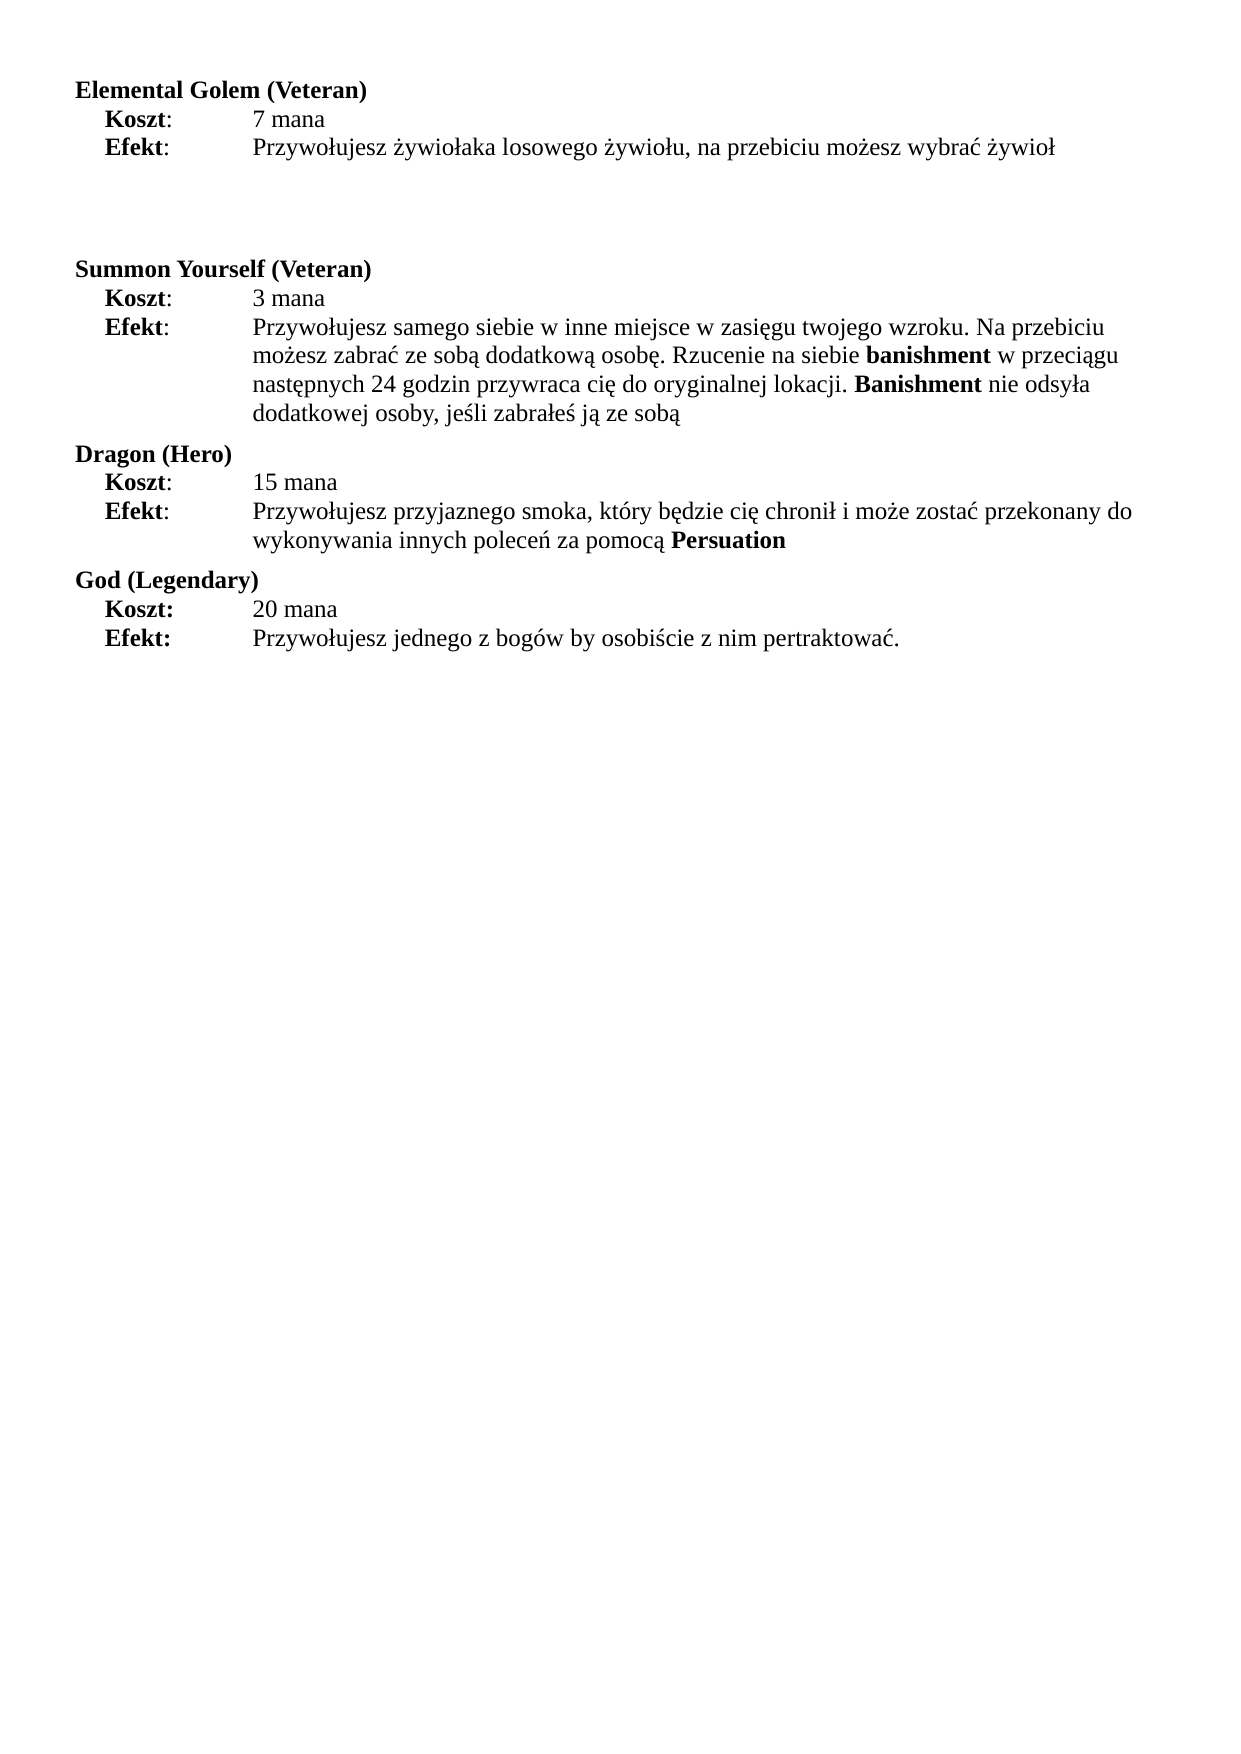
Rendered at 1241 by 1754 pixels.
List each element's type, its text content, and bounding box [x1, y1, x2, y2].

text God (Legendary) Koszt: 20 mana Efekt: Przywołujesz jednego z bogów by osobiście z nim pertraktować. [75, 566, 1165, 652]
text Summon Yourself (Veteran) Koszt: 3 mana Efekt: Przywołujesz samego siebie w inne miejsce w zasięgu twojego wzroku. Na przebiciu możesz zabrać ze sobą dodatkową osobę. Rzucenie na siebie banishment w przeciągu następnych 24 godzin przywraca cię do oryginalnej lokacji. Banishment nie odsyła dodatkowej osoby, jeśli zabrałeś ją ze sobą [75, 254, 1165, 427]
text Elemental Golem (Veteran) Koszt: 7 mana Efekt: Przywołujesz żywiołaka losowego żywiołu, na przebiciu możesz wybrać żywioł [75, 75, 1165, 161]
text Dragon (Hero) Koszt: 15 mana Efekt: Przywołujesz przyjaznego smoka, który będzie cię chronił i może zostać przekonany do wykonywania innych poleceń za pomocą Persuation [75, 439, 1165, 554]
